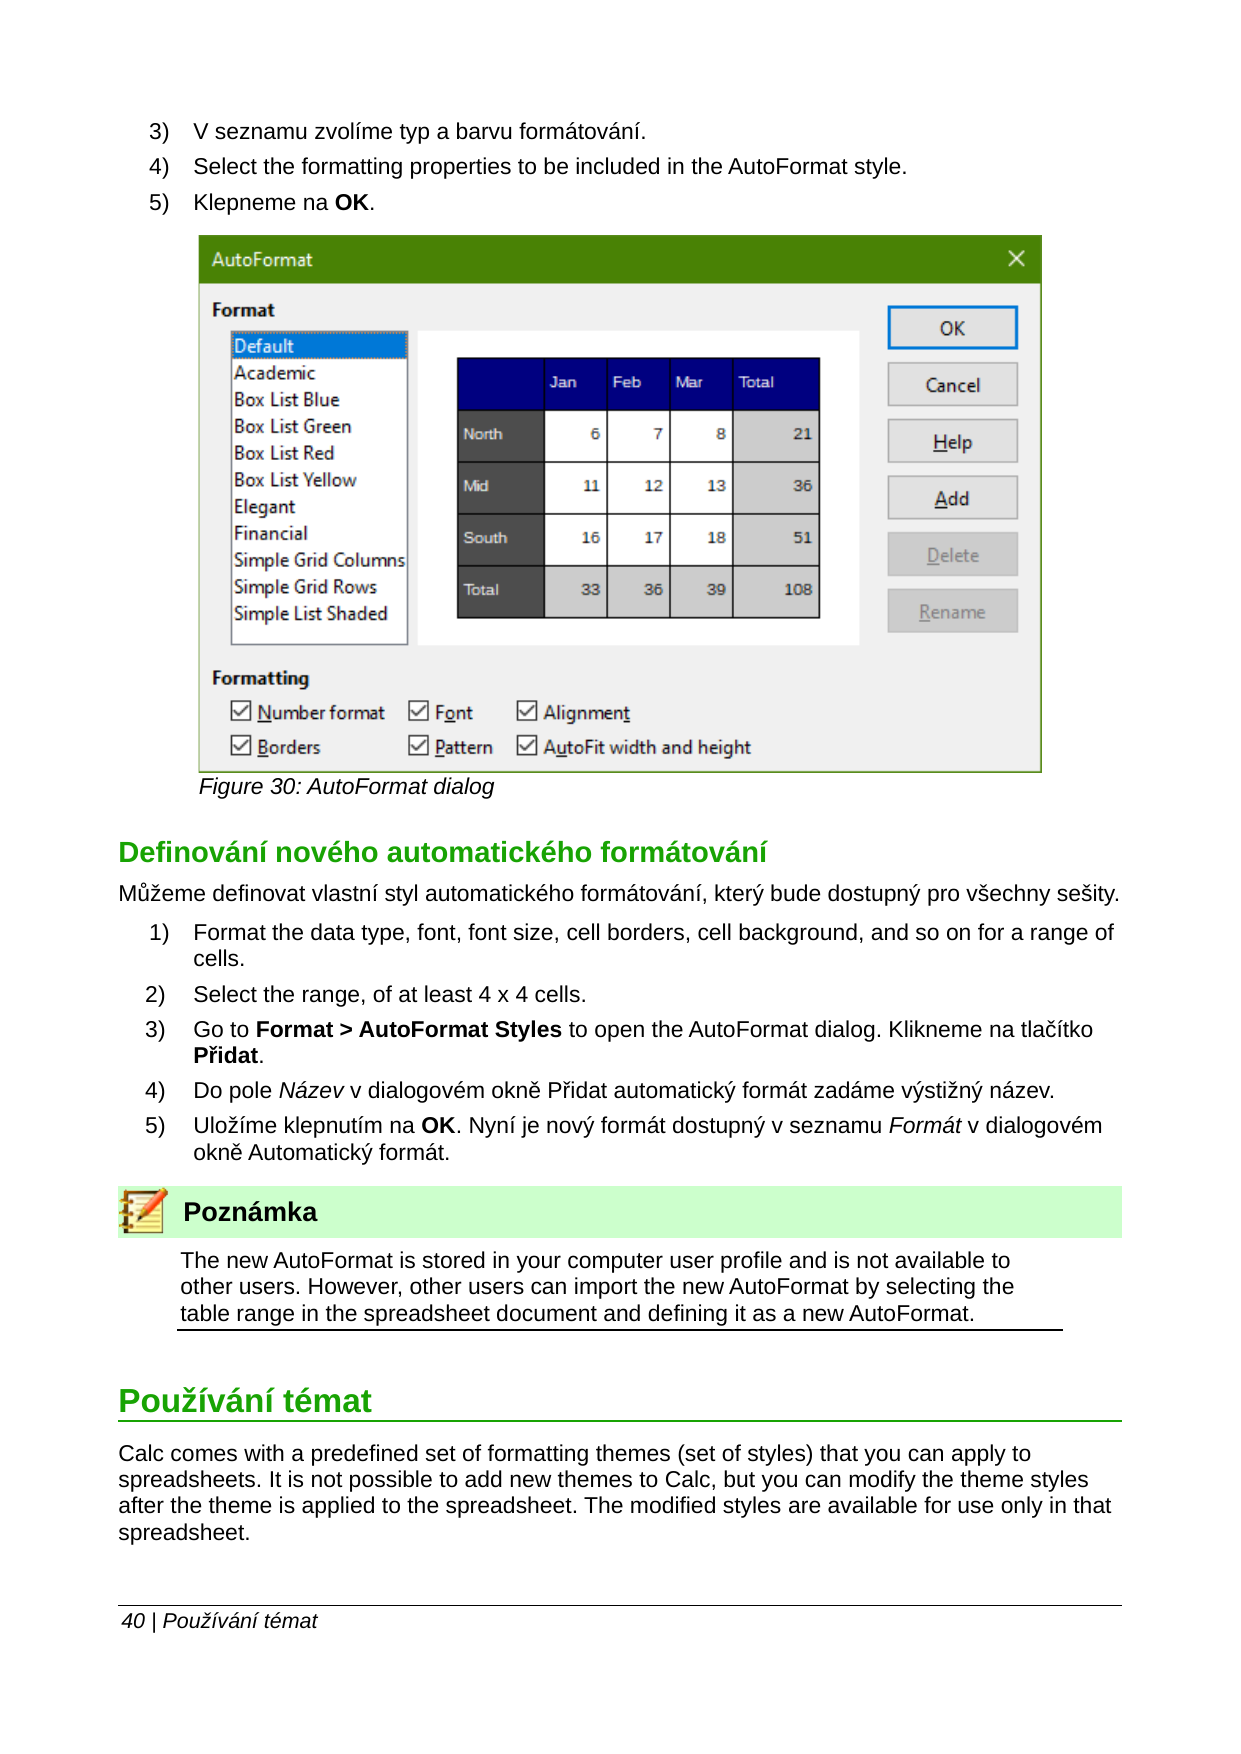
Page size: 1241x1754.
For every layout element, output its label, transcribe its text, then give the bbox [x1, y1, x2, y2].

picture [198, 235, 1042, 773]
list Klepneme na OK. [169, 188, 1122, 215]
list Uložíme klepnutím na OK. Nyní je nový formát dostupný v seznamu Formát v dialogovém okně Automatický formát. [165, 1112, 1122, 1165]
list Select the range, of at least 4 x 4 cells. [165, 981, 1122, 1007]
list Format the data type, font, font size, cell borders, cell background, and so on for a range of cells. [169, 919, 1122, 972]
list Go to Format > AutoFormat Styles to open the AutoFormat dialog. Klikneme na tlačítko Přidat. [165, 1016, 1122, 1068]
subtitle Poznámka [118, 1186, 1122, 1238]
list Select the formatting properties to be included in the AutoFormat style. [169, 153, 1122, 180]
picture [119, 1186, 170, 1237]
list V seznamu zvolíme typ a barvu formátování. [169, 118, 1122, 144]
subtitle Definování nového automatického formátování [118, 835, 1122, 868]
list Můžeme definovat vlastní styl automatického formátování, který bude dostupný pro všechny sešity. [118, 880, 1122, 906]
text Calc comes with a predefined set of formatting themes (set of styles) that you can apply to spreadsheets. It is not possible to add new themes to Calc, but you can modify the theme styles after the theme is applied to the spreadsheet. The modified styles are available for use only in that spreadsheet. [118, 1440, 1122, 1545]
subtitle Používání témat [118, 1382, 1122, 1420]
text Figure 30: AutoFormat dialog [198, 773, 1042, 799]
list Do pole Název v dialogovém okně Přidat automatický formát zadáme výstižný název. [165, 1077, 1122, 1104]
text The new AutoFormat is stored in your computer user profile and is not available to other users. However, other users can import the new AutoFormat by selecting the table range in the spreadsheet document and defining it as a new AutoFormat. [177, 1244, 1063, 1329]
